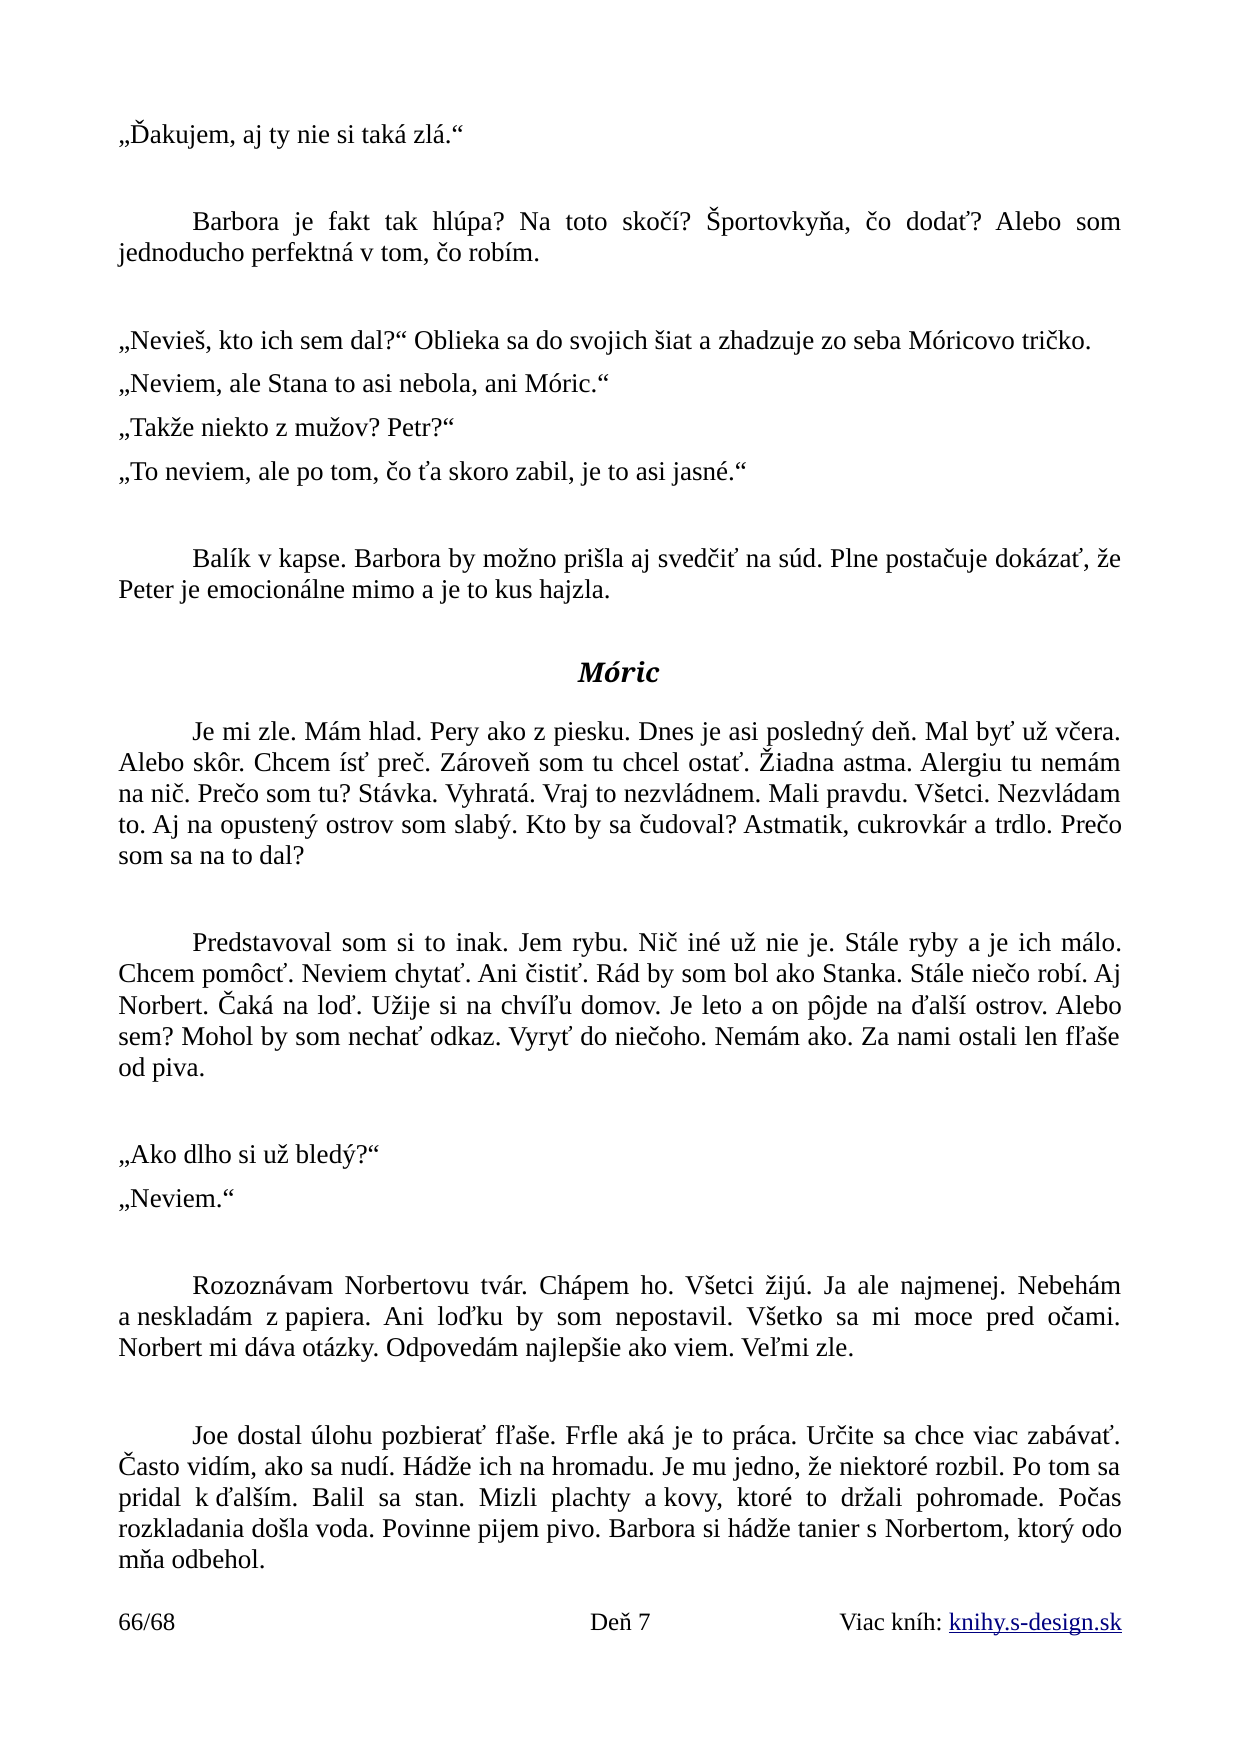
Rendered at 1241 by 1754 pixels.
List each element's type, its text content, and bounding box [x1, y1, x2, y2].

text „Ako dlho si už bledý?“ [118, 1138, 1122, 1169]
text „Takže niekto z mužov? Petr?“ [118, 411, 1122, 442]
text Balík v kapse. Barbora by možno prišla aj svedčiť na súd. Plne postačuje dokázať, že Peter je emocionálne mimo a je to kus hajzla. [118, 542, 1122, 604]
text „Neviem, ale Stana to asi nebola, ani Móric.“ [118, 367, 1122, 399]
text Predstavoval som si to inak. Jem rybu. Nič iné už nie je. Stále ryby a je ich málo. Chcem pomôcť. Neviem chytať. Ani čistiť. Rád by som bol ako Stanka. Stále niečo robí. Aj Norbert. Čaká na loď. Užije si na chvíľu domov. Je leto a on pôjde na ďalší ostrov. Alebo sem? Mohol by som nechať odkaz. Vyryť do niečoho. Nemám ako. Za nami ostali len fľaše od piva. [118, 926, 1122, 1082]
text Joe dostal úlohu pozbierať fľaše. Frfle aká je to práca. Určite sa chce viac zabávať. Často vidím, ako sa nudí. Hádže ich na hromadu. Je mu jedno, že niektoré rozbil. Po tom sa pridal k ďalším. Balil sa stan. Mizli plachty a kovy, ktoré to držali pohromade. Počas rozkladania došla voda. Povinne pijem pivo. Barbora si hádže tanier s Norbertom, ktorý odo mňa odbehol. [118, 1419, 1122, 1574]
text „Neviem.“ [118, 1182, 1122, 1213]
text „To neviem, ale po tom, čo ťa skoro zabil, je to asi jasné.“ [118, 455, 1122, 486]
text Barbora je fakt tak hlúpa? Na toto skočí? Športovkyňa, čo dodať? Alebo som jednoducho perfektná v tom, čo robím. [118, 205, 1122, 268]
text „Nevieš, kto ich sem dal?“ Oblieka sa do svojich šiat a zhadzuje zo seba Móricovo tričko. [118, 324, 1122, 355]
text Rozoznávam Norbertovu tvár. Chápem ho. Všetci žijú. Ja ale najmenej. Nebehám a neskladám z papiera. Ani loďku by som nepostavil. Všetko sa mi moce pred očami. Norbert mi dáva otázky. Odpovedám najlepšie ako viem. Veľmi zle. [118, 1269, 1122, 1363]
text Je mi zle. Mám hlad. Pery ako z piesku. Dnes je asi posledný deň. Mal byť už včera. Alebo skôr. Chcem ísť preč. Zároveň som tu chcel ostať. Žiadna astma. Alergiu tu nemám na nič. Prečo som tu? Stávka. Vyhratá. Vraj to nezvládnem. Mali pravdu. Všetci. Nezvládam to. Aj na opustený ostrov som slabý. Kto by sa čudoval? Astmatik, cukrovkár a trdlo. Prečo som sa na to dal? [118, 714, 1122, 870]
subtitle Móric [118, 653, 1122, 690]
text „Ďakujem, aj ty nie si taká zlá.“ [118, 118, 1122, 149]
